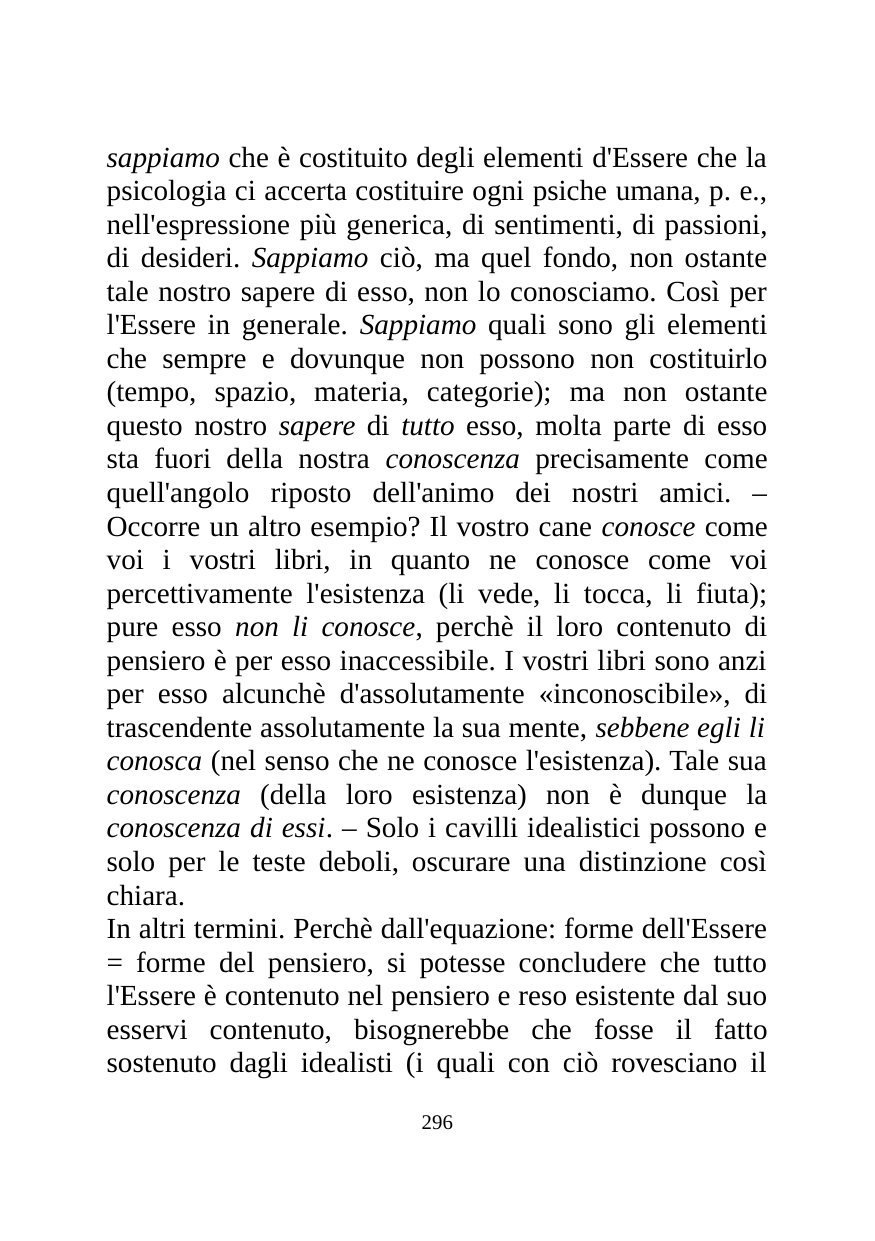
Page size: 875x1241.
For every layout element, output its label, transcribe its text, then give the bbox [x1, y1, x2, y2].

text sappiamo che è costituito degli elementi d'Essere che la psicologia ci accerta costituire ogni psiche umana, p. e., nell'espressione più generica, di sentimenti, di passioni, di desideri. Sappiamo ciò, ma quel fondo, non ostante tale nostro sapere di esso, non lo conosciamo. Così per l'Essere in generale. Sappiamo quali sono gli elementi che sempre e dovunque non possono non costituirlo (tempo, spazio, materia, categorie); ma non ostante questo nostro sapere di tutto esso, molta parte di esso sta fuori della nostra conoscenza precisamente come quell'angolo riposto dell'animo dei nostri amici. – Occorre un altro esempio? Il vostro cane conosce come voi i vostri libri, in quanto ne conosce come voi percettivamente l'esistenza (li vede, li tocca, li fiuta); pure esso non li conosce, perchè il loro contenuto di pensiero è per esso inaccessibile. I vostri libri sono anzi per esso alcunchè d'assolutamente «inconoscibile», di trascendente assolutamente la sua mente, sebbene egli li conosca (nel senso che ne conosce l'esistenza). Tale sua conoscenza (della loro esistenza) non è dunque la conoscenza di essi. – Solo i cavilli idealistici possono e solo per le teste deboli, oscurare una distinzione così chiara. [106, 140, 768, 911]
text In altri termini. Perchè dall'equazione: forme dell'Essere = forme del pensiero, si potesse concludere che tutto l'Essere è contenuto nel pensiero e reso esistente dal suo esservi contenuto, bisognerebbe che fosse il fatto sostenuto dagli idealisti (i quali con ciò rovesciano il [106, 911, 768, 1079]
